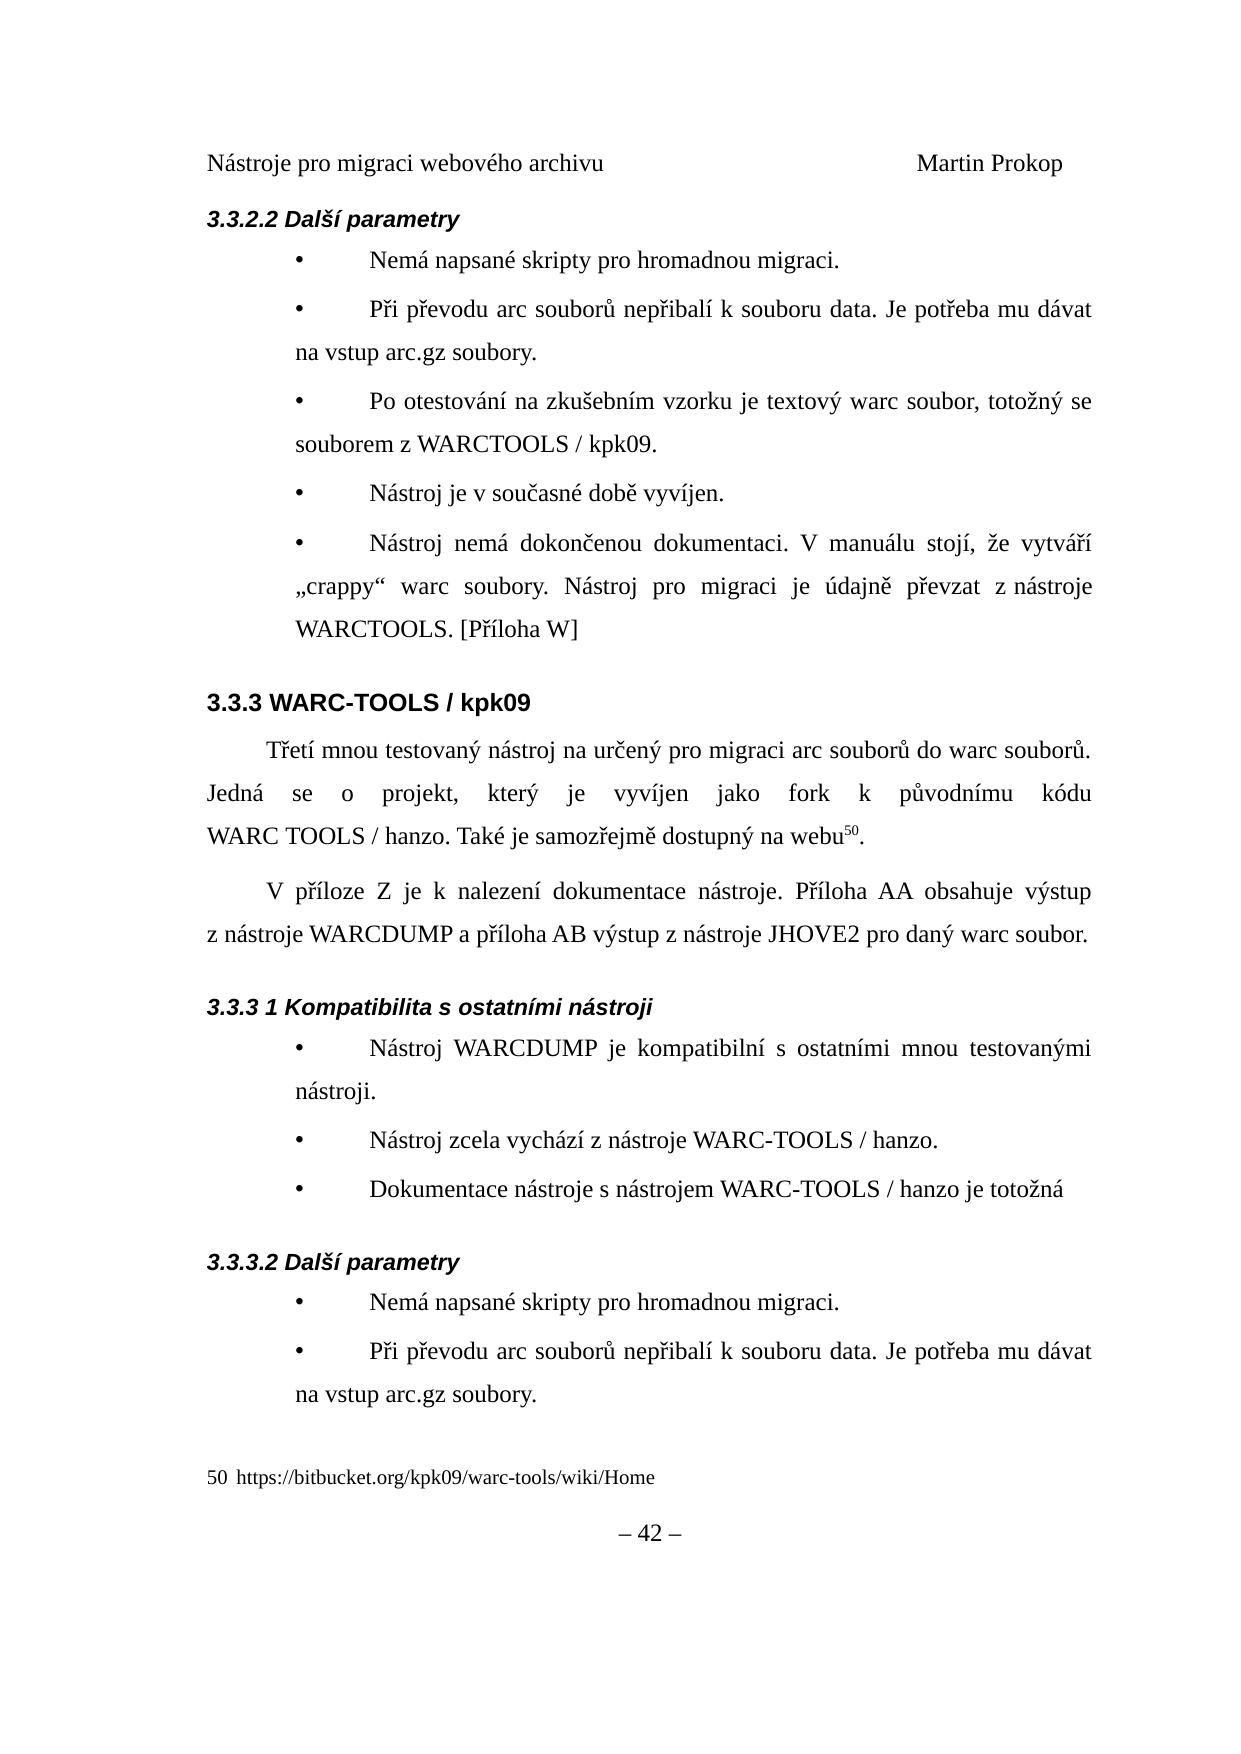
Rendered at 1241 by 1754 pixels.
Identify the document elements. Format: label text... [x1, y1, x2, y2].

list Nemá napsané skripty pro hromadnou migraci. [295, 1287, 1093, 1316]
list Při převodu arc souborů nepřibalí k souboru data. Je potřeba mu dávat na vstup arc.gz soubory. [295, 294, 1093, 366]
text V příloze Z je k nalezení dokumentace nástroje. Příloha AA obsahuje výstup z nástroje WARCDUMP a příloha AB výstup z nástroje JHOVE2 pro daný warc soubor. [207, 876, 1093, 948]
text https://bitbucket.org/kpk09/warc-tools/wiki/Home [207, 1465, 1093, 1489]
list Po otestování na zkušebním vzorku je textový warc soubor, totožný se souborem z WARCTOOLS / kpk09. [295, 386, 1093, 458]
subtitle 3.3.3.2 Další parametry [207, 1248, 1093, 1275]
text Třetí mnou testovaný nástroj na určený pro migraci arc souborů do warc souborů. Jedná se o projekt, který je vyvíjen jako fork k původnímu kódu WARC TOOLS / hanzo. Také je samozřejmě dostupný na webu. [207, 735, 1093, 850]
list Nemá napsané skripty pro hromadnou migraci. [295, 245, 1093, 274]
list Dokumentace nástroje s nástrojem WARC-TOOLS / hanzo je totožná [295, 1174, 1093, 1203]
list Nástroj zcela vychází z nástroje WARC-TOOLS / hanzo. [295, 1125, 1093, 1154]
list Nástroj WARCDUMP je kompatibilní s ostatními mnou testovanými nástroji. [295, 1033, 1093, 1105]
subtitle 3.3.2.2 Další parametry [207, 206, 1093, 233]
subtitle 3.3.3 WARC-TOOLS / kpk09 [207, 688, 1093, 717]
subtitle 3.3.3 1 Kompatibilita s ostatními nástroji [207, 993, 1093, 1020]
list Nástroj nemá dokončenou dokumentaci. V manuálu stojí, že vytváří „crappy“ warc soubory. Nástroj pro migraci je údajně převzat z nástroje WARCTOOLS. [Příloha W] [295, 528, 1093, 643]
list Nástroj je v současné době vyvíjen. [295, 478, 1093, 507]
list Při převodu arc souborů nepřibalí k souboru data. Je potřeba mu dávat na vstup arc.gz soubory. [295, 1336, 1093, 1408]
